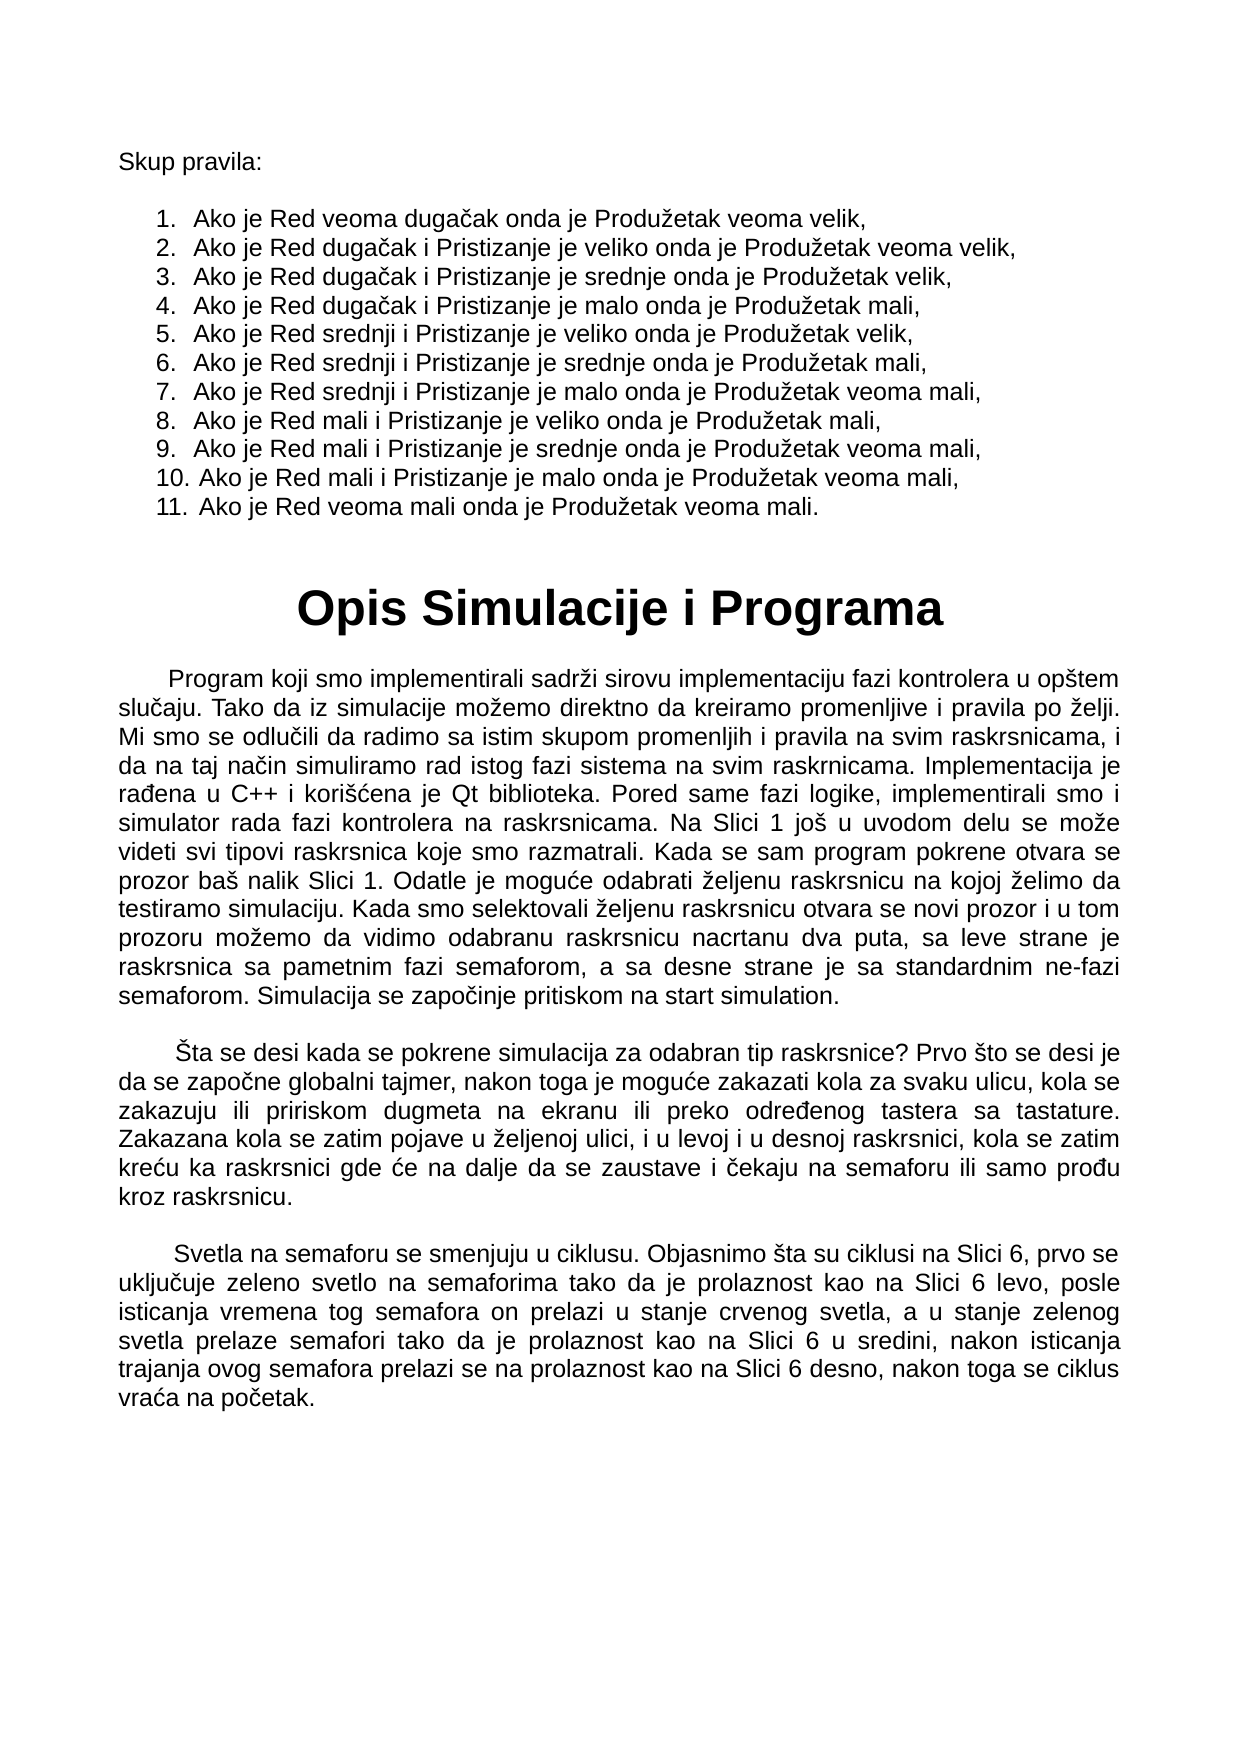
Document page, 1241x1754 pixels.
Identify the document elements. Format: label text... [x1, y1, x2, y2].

list Ako je Red veoma dugačak onda je Produžetak veoma velik, [156, 204, 1122, 233]
text Skup pravila: [118, 147, 1122, 176]
list Ako je Red veoma mali onda je Produžetak veoma mali. [156, 492, 1122, 521]
text Svetla na semaforu se smenjuju u ciklusu. Objasnimo šta su ciklusi na Slici 6, prvo se uključuje zeleno svetlo na semaforima tako da je prolaznost kao na Slici 6 levo, posle isticanja vremena tog semafora on prelazi u stanje crvenog svetla, a u stanje zelenog svetla prelaze semafori tako da je prolaznost kao na Slici 6 u sredini, nakon isticanja trajanja ovog semafora prelazi se na prolaznost kao na Slici 6 desno, nakon toga se ciklus vraća na početak. [118, 1239, 1122, 1412]
list Ako je Red srednji i Pristizanje je veliko onda je Produžetak velik, [156, 319, 1122, 348]
list Ako je Red dugačak i Pristizanje je malo onda je Produžetak mali, [156, 291, 1122, 319]
list Ako je Red mali i Pristizanje je srednje onda je Produžetak veoma mali, [156, 434, 1122, 463]
list Ako je Red srednji i Pristizanje je srednje onda je Produžetak mali, [156, 348, 1122, 377]
text Šta se desi kada se pokrene simulacija za odabran tip raskrsnice? Prvo što se desi je da se započne globalni tajmer, nakon toga je moguće zakazati kola za svaku ulicu, kola se zakazuju ili pririskom dugmeta na ekranu ili preko određenog tastera sa tastature. Zakazana kola se zatim pojave u željenoj ulici, i u levoj i u desnoj raskrsnici, kola se zatim kreću ka raskrsnici gde će na dalje da se zaustave i čekaju na semaforu ili samo prođu kroz raskrsnicu. [118, 1038, 1122, 1211]
list Ako je Red srednji i Pristizanje je malo onda je Produžetak veoma mali, [156, 377, 1122, 406]
text Program koji smo implementirali sadrži sirovu implementaciju fazi kontrolera u opštem slučaju. Tako da iz simulacije možemo direktno da kreiramo promenljive i pravila po želji. Mi smo se odlučili da radimo sa istim skupom promenljih i pravila na svim raskrsnicama, i da na taj način simuliramo rad istog fazi sistema na svim raskrnicama. Implementacija je rađena u C++ i korišćena je Qt biblioteka. Pored same fazi logike, implementirali smo i simulator rada fazi kontrolera na raskrsnicama. Na Slici 1 još u uvodom delu se može videti svi tipovi raskrsnica koje smo razmatrali. Kada se sam program pokrene otvara se prozor baš nalik Slici 1. Odatle je moguće odabrati željenu raskrsnicu na kojoj želimo da testiramo simulaciju. Kada smo selektovali željenu raskrsnicu otvara se novi prozor i u tom prozoru možemo da vidimo odabranu raskrsnicu nacrtanu dva puta, sa leve strane je raskrsnica sa pametnim fazi semaforom, a sa desne strane je sa standardnim ne-fazi semaforom. Simulacija se započinje pritiskom na start simulation. [118, 664, 1122, 1009]
text Opis Simulacije i Programa [118, 578, 1122, 636]
list Ako je Red dugačak i Pristizanje je veliko onda je Produžetak veoma velik, [156, 233, 1122, 262]
list Ako je Red mali i Pristizanje je malo onda je Produžetak veoma mali, [156, 463, 1122, 492]
list Ako je Red mali i Pristizanje je veliko onda je Produžetak mali, [156, 406, 1122, 434]
list Ako je Red dugačak i Pristizanje je srednje onda je Produžetak velik, [156, 262, 1122, 291]
